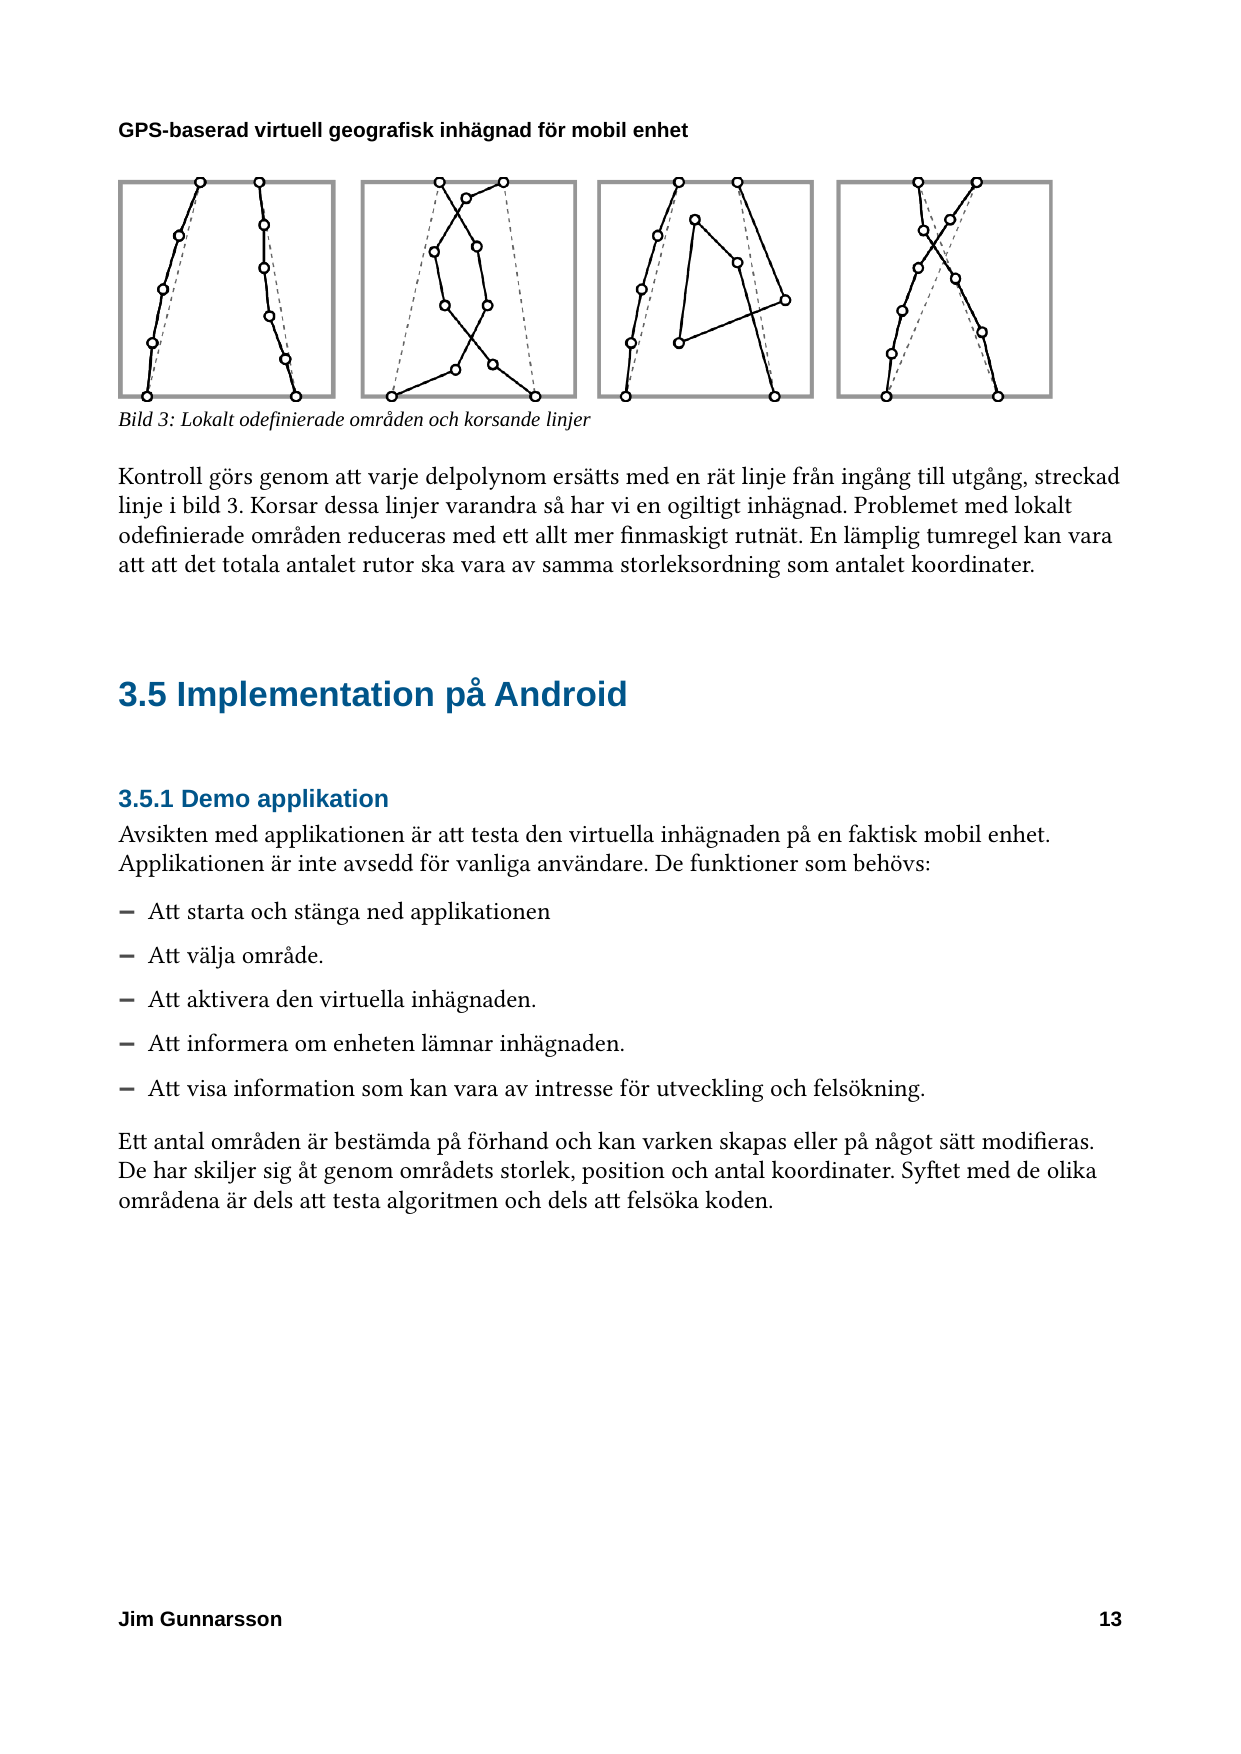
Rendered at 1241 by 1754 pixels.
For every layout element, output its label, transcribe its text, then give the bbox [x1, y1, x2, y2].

text Ett antal områden är bestämda på förhand och kan varken skapas eller på något sätt modifieras. De har skiljer sig åt genom områdets storlek, position och antal koordinater. Syftet med de olika områdena är dels att testa algoritmen och dels att felsöka koden. [118, 1126, 1122, 1214]
text [118, 177, 1122, 407]
list Att visa information som kan vara av intresse för utveckling och felsökning. [118, 1073, 1122, 1102]
picture [118, 177, 1053, 402]
subtitle Demo applikation [118, 784, 1122, 813]
list Att informera om enheten lämnar inhägnaden. [118, 1028, 1122, 1058]
list Att aktivera den virtuella inhägnaden. [118, 984, 1122, 1013]
list Att välja område. [118, 940, 1122, 969]
text Bild 3: Lokalt odefinierade områden och korsande linjer [118, 407, 1122, 431]
text Avsikten med applikationen är att testa den virtuella inhägnaden på en faktisk mobil enhet. Applikationen är inte avsedd för vanliga användare. De funktioner som behövs: [118, 819, 1122, 878]
subtitle Implementation på Android [118, 673, 1122, 713]
list Att starta och stänga ned applikationen [118, 896, 1122, 925]
text Kontroll görs genom att varje delpolynom ersätts med en rät linje från ingång till utgång, streckad linje i bild 3. Korsar dessa linjer varandra så har vi en ogiltigt inhägnad. Problemet med lokalt odefinierade områden reduceras med ett allt mer finmaskigt rutnät. En lämplig tumregel kan vara att att det totala antalet rutor ska vara av samma storleksordning som antalet koordinater. [118, 431, 1122, 579]
